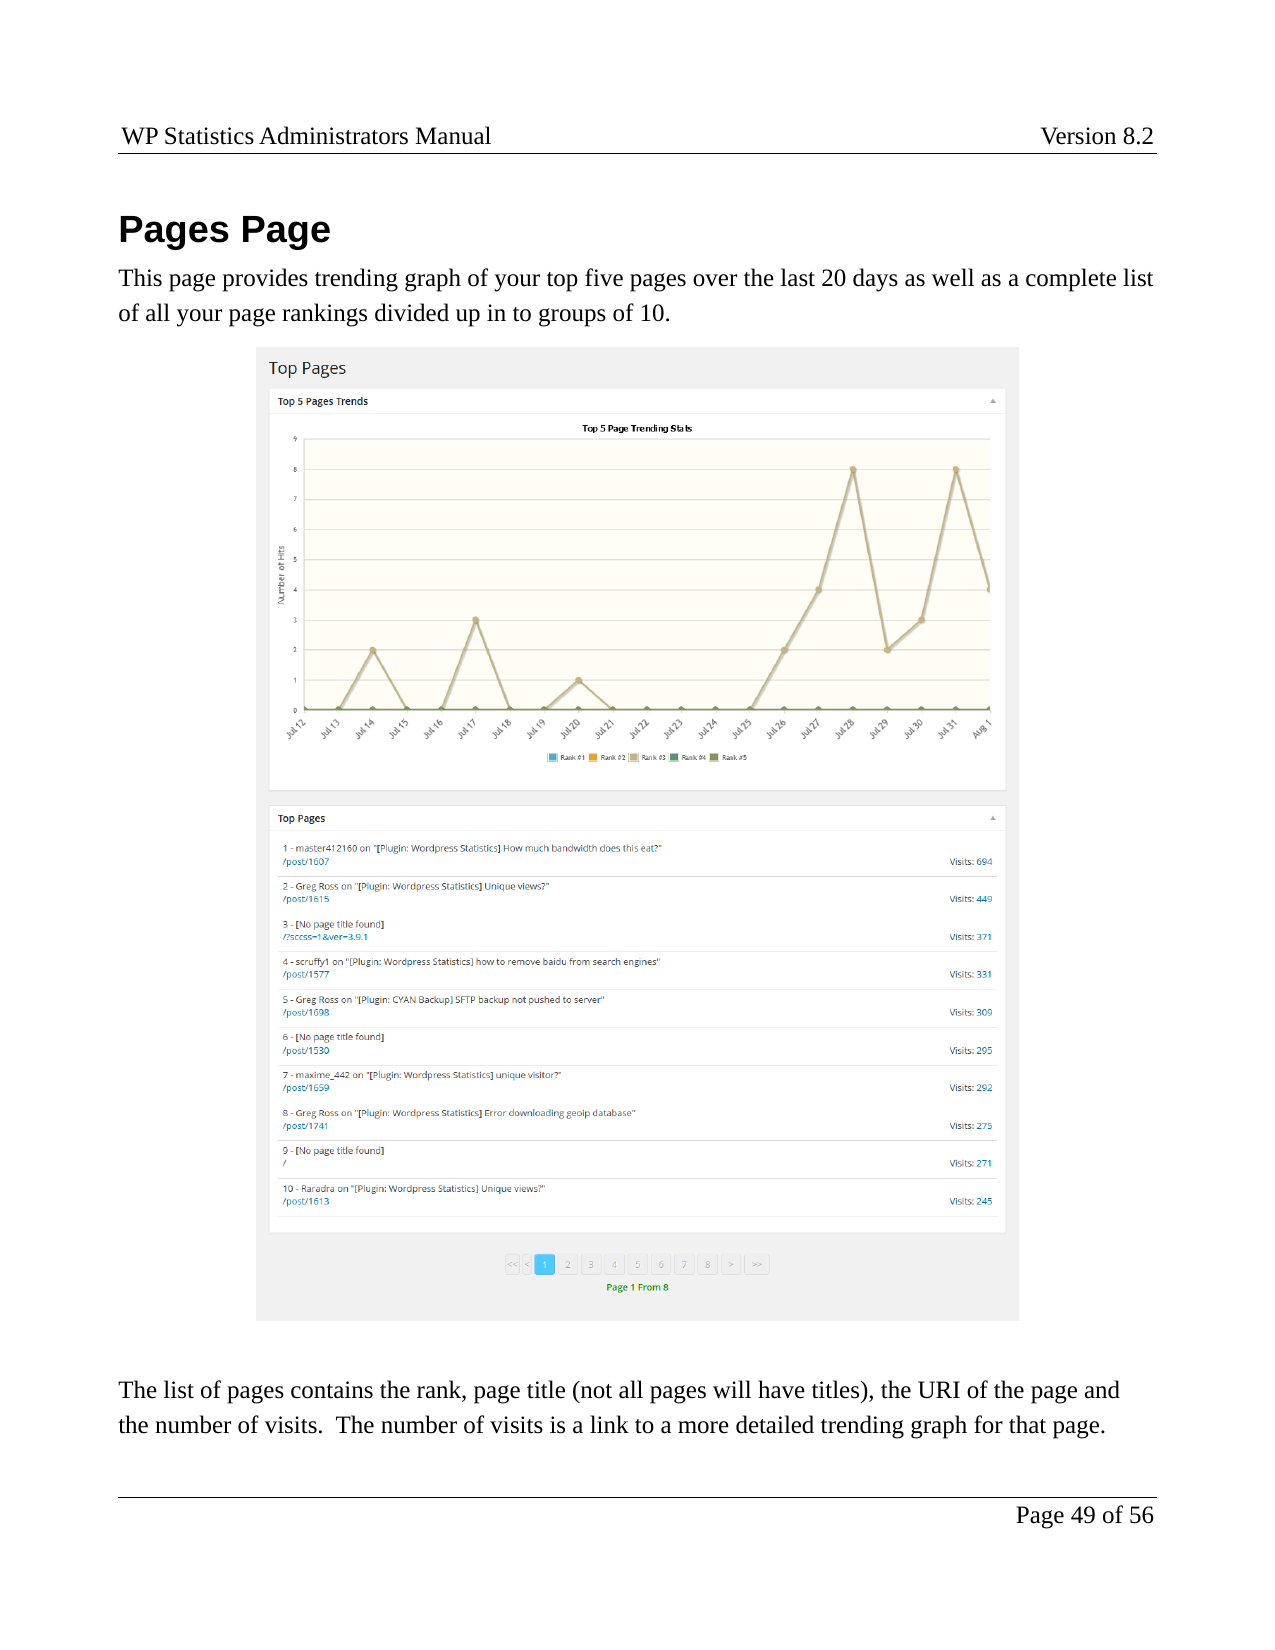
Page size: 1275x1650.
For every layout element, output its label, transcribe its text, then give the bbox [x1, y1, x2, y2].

subtitle Pages Page [118, 207, 1157, 251]
picture [256, 347, 1020, 1321]
text This page provides trending graph of your top five pages over the last 20 days as well as a complete list of all your page rankings divided up in to groups of 10. [118, 263, 1157, 327]
text The list of pages contains the rank, page title (not all pages will have titles), the URI of the page and the number of visits. The number of visits is a link to a more detailed trending graph for that page. [118, 1375, 1157, 1438]
